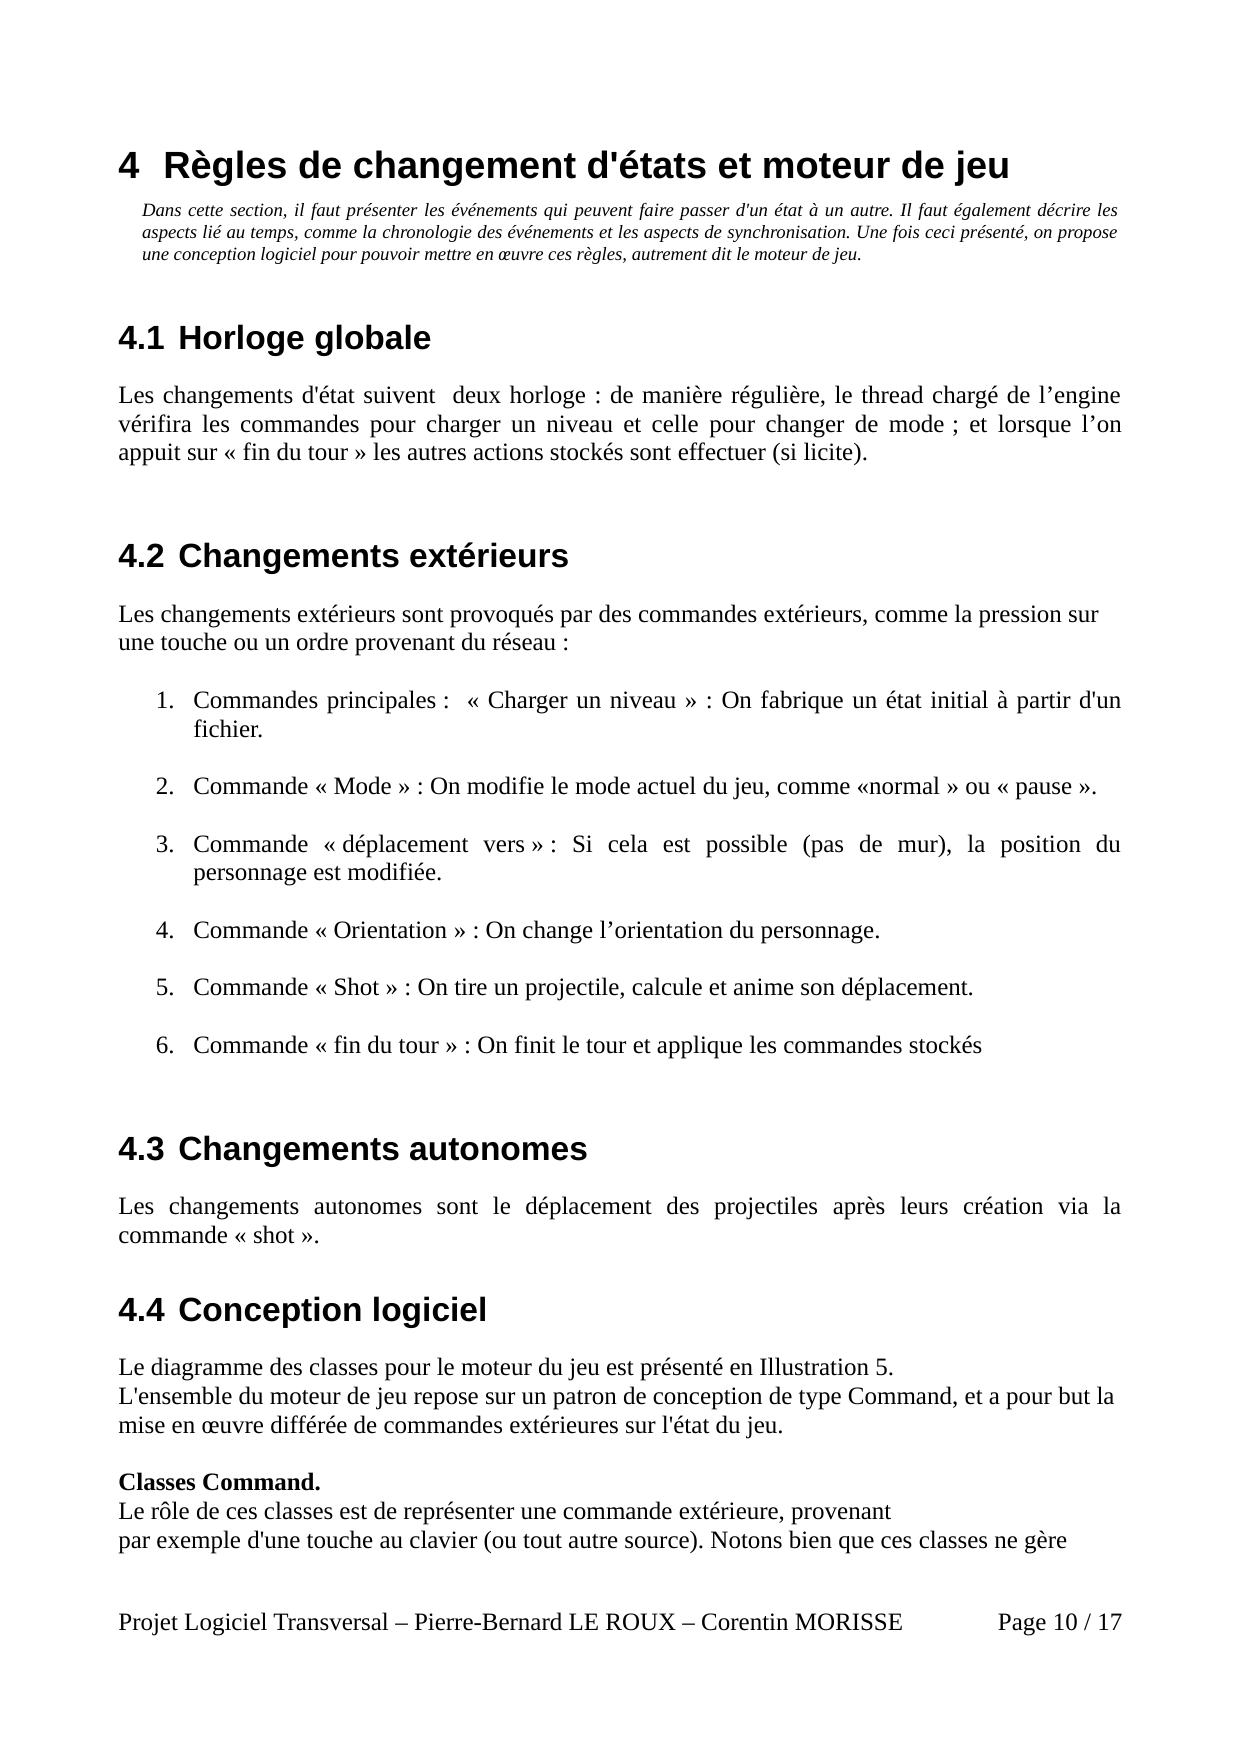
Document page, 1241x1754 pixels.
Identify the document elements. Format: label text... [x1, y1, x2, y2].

text L'ensemble du moteur de jeu repose sur un patron de conception de type Command, et a pour but la [118, 1381, 1122, 1410]
text mise en œuvre différée de commandes extérieures sur l'état du jeu. [118, 1410, 1122, 1438]
subtitle Horloge globale [118, 318, 1122, 356]
list Commande « Shot » : On tire un projectile, calcule et anime son déplacement. [156, 972, 1122, 1001]
list Commande « Mode » : On modifie le mode actuel du jeu, comme «normal » ou « pause ». [156, 771, 1122, 800]
text Les changements d'état suivent deux horloge : de manière régulière, le thread chargé de l’engine vérifira les commandes pour charger un niveau et celle pour changer de mode ; et lorsque l’on appuit sur « fin du tour » les autres actions stockés sont effectuer (si licite). [118, 380, 1122, 466]
list Commandes principales : « Charger un niveau » : On fabrique un état initial à partir d'un fichier. [156, 685, 1122, 742]
text par exemple d'une touche au clavier (ou tout autre source). Notons bien que ces classes ne gère [118, 1525, 1122, 1553]
list Commande « Orientation » : On change l’orientation du personnage. [156, 915, 1122, 944]
text Le rôle de ces classes est de représenter une commande extérieure, provenant [118, 1496, 1122, 1525]
text Dans cette section, il faut présenter les événements qui peuvent faire passer d'un état à un autre. Il faut également décrire les aspects lié au temps, comme la chronologie des événements et les aspects de synchronisation. Une fois ceci présenté, on propose une conception logiciel pour pouvoir mettre en œuvre ces règles, autrement dit le moteur de jeu. [142, 199, 1122, 264]
text une touche ou un ordre provenant du réseau : [118, 627, 1122, 656]
text Le diagramme des classes pour le moteur du jeu est présenté en Illustration 5. [118, 1352, 1122, 1381]
text Les changements extérieurs sont provoqués par des commandes extérieurs, comme la pression sur [118, 599, 1122, 627]
subtitle Changements extérieurs [118, 536, 1122, 575]
list Commande « fin du tour » : On finit le tour et applique les commandes stockés [156, 1030, 1122, 1059]
subtitle Changements autonomes [118, 1129, 1122, 1167]
text Classes Command. [118, 1467, 1122, 1496]
subtitle Règles de changement d'états et moteur de jeu [118, 143, 1122, 187]
list Commande « déplacement vers » : Si cela est possible (pas de mur), la position du personnage est modifiée. [156, 829, 1122, 886]
subtitle Conception logiciel [118, 1290, 1122, 1328]
text Les changements autonomes sont le déplacement des projectiles après leurs création via la commande « shot ». [118, 1191, 1122, 1248]
